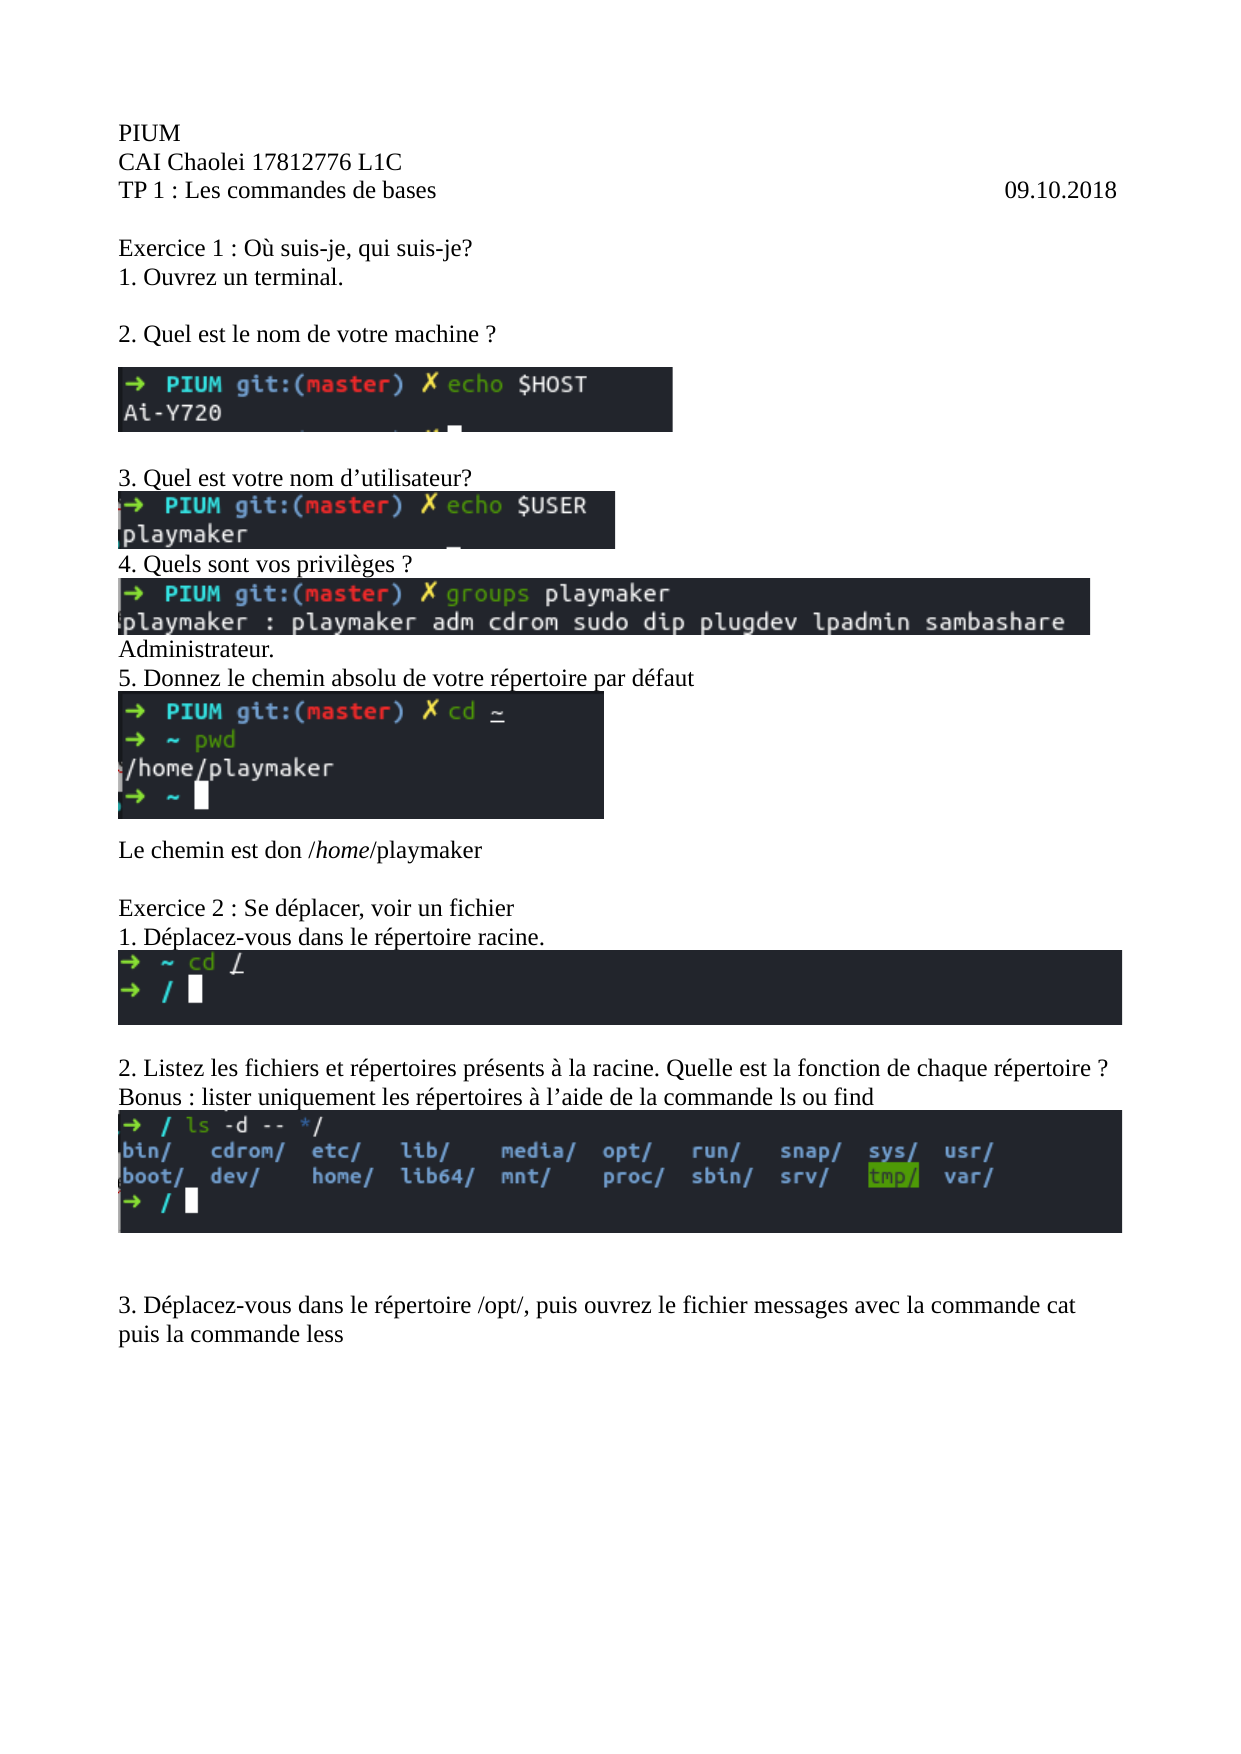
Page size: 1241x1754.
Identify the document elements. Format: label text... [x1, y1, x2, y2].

text 2. Listez les fichiers et répertoires présents à la racine. Quelle est la fonction de chaque répertoire ? Bonus : lister uniquement les répertoires à l’aide de la commande ls ou find [118, 1053, 1122, 1110]
text 2. Quel est le nom de votre machine ? [118, 319, 1122, 348]
text PIUM [118, 118, 1122, 147]
text 1. Déplacez-vous dans le répertoire racine. [118, 922, 1122, 950]
text 5. Donnez le chemin absolu de votre répertoire par défaut [118, 663, 1122, 692]
text 1. Ouvrez un terminal. [118, 262, 1122, 291]
text 3. Déplacez-vous dans le répertoire /opt/, puis ouvrez le fichier messages avec la commande cat puis la commande less [118, 1290, 1122, 1348]
text 3. Quel est votre nom d’utilisateur? [118, 463, 1122, 492]
text Exercice 1 : Où suis-je, qui suis-je? [118, 233, 1122, 262]
text TP 1 : Les commandes de bases 09.10.2018 [118, 176, 1122, 204]
picture [118, 367, 673, 432]
text CAI Chaolei 17812776 L1C [118, 147, 1122, 176]
picture [118, 578, 1091, 635]
picture [118, 691, 604, 819]
text Administrateur. [118, 578, 1122, 663]
text 4. Quels sont vos privilèges ? [118, 549, 1122, 578]
picture [118, 491, 615, 549]
text Le chemin est don /home/playmaker [118, 836, 1122, 864]
text Exercice 2 : Se déplacer, voir un fichier [118, 893, 1122, 922]
picture [118, 950, 1123, 1025]
picture [118, 1110, 1123, 1233]
